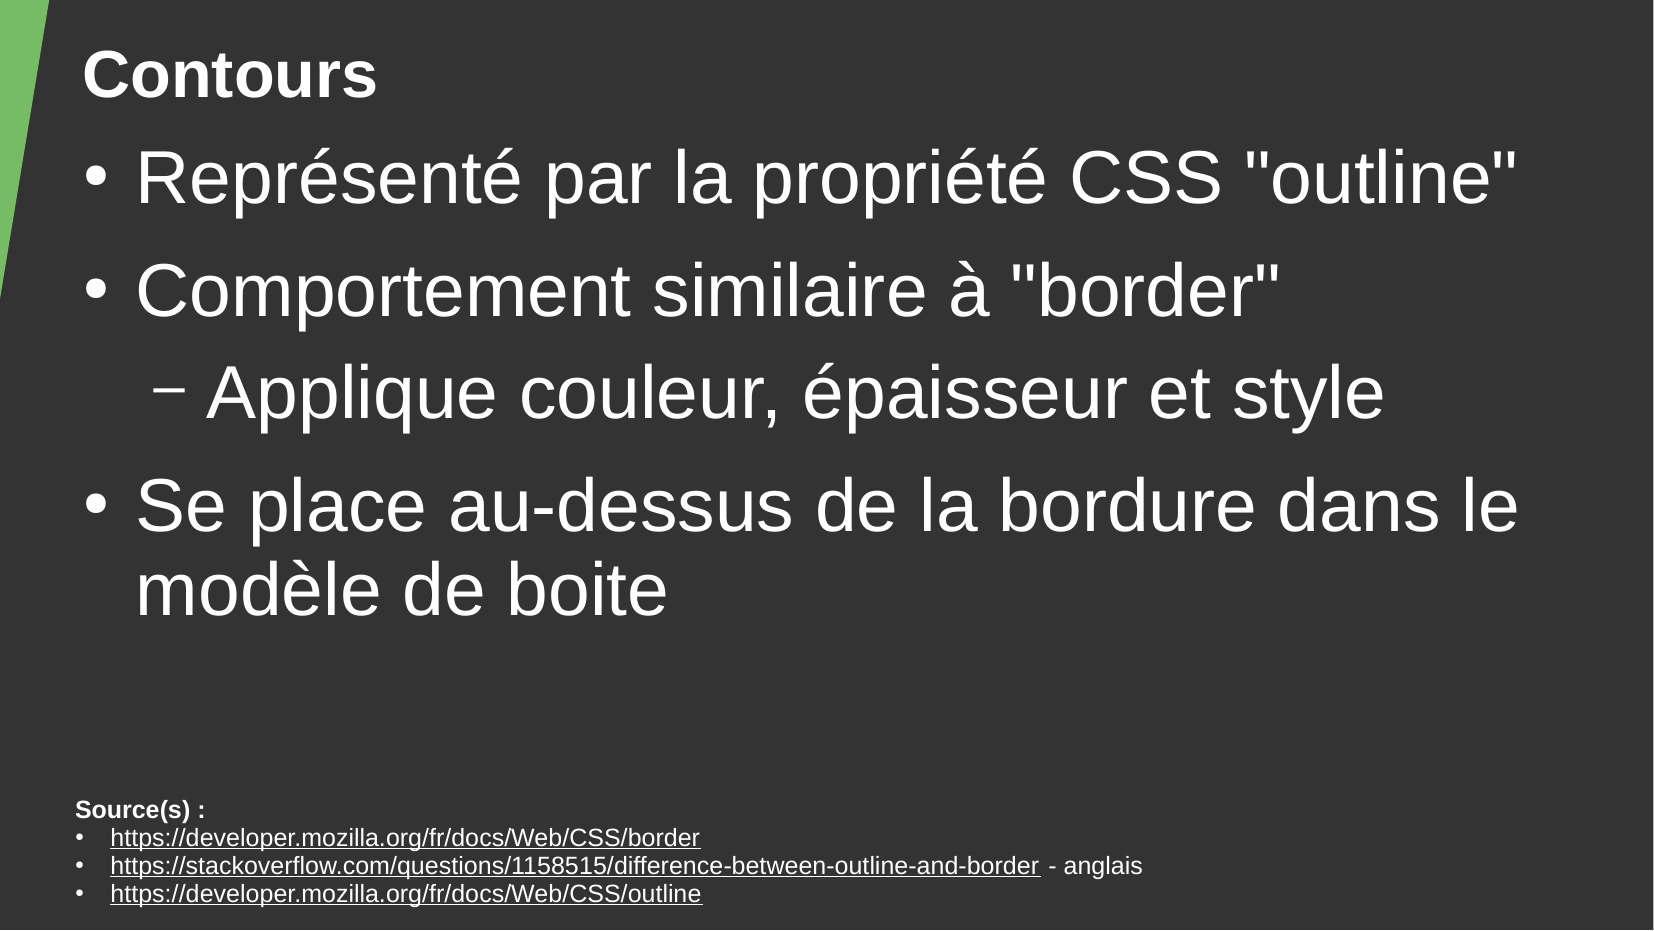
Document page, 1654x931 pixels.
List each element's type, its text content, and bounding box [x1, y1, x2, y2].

text_box Source(s) : https://developer.mozilla.org/fr/docs/Web/CSS/border https://stackoverflow.com/questions/1158515/difference-between-outline-and-border - anglais https://developer.mozilla.org/fr/docs/Web/CSS/outline [60, 788, 1546, 931]
list Représenté par la propriété CSS "outline" Comportement similaire à "border" Applique couleur, épaisseur et style Se place au-dessus de la bordure dans le modèle de boite [64, 135, 1604, 736]
text_box [0, 0, 50, 299]
title Contours [82, 37, 1394, 112]
